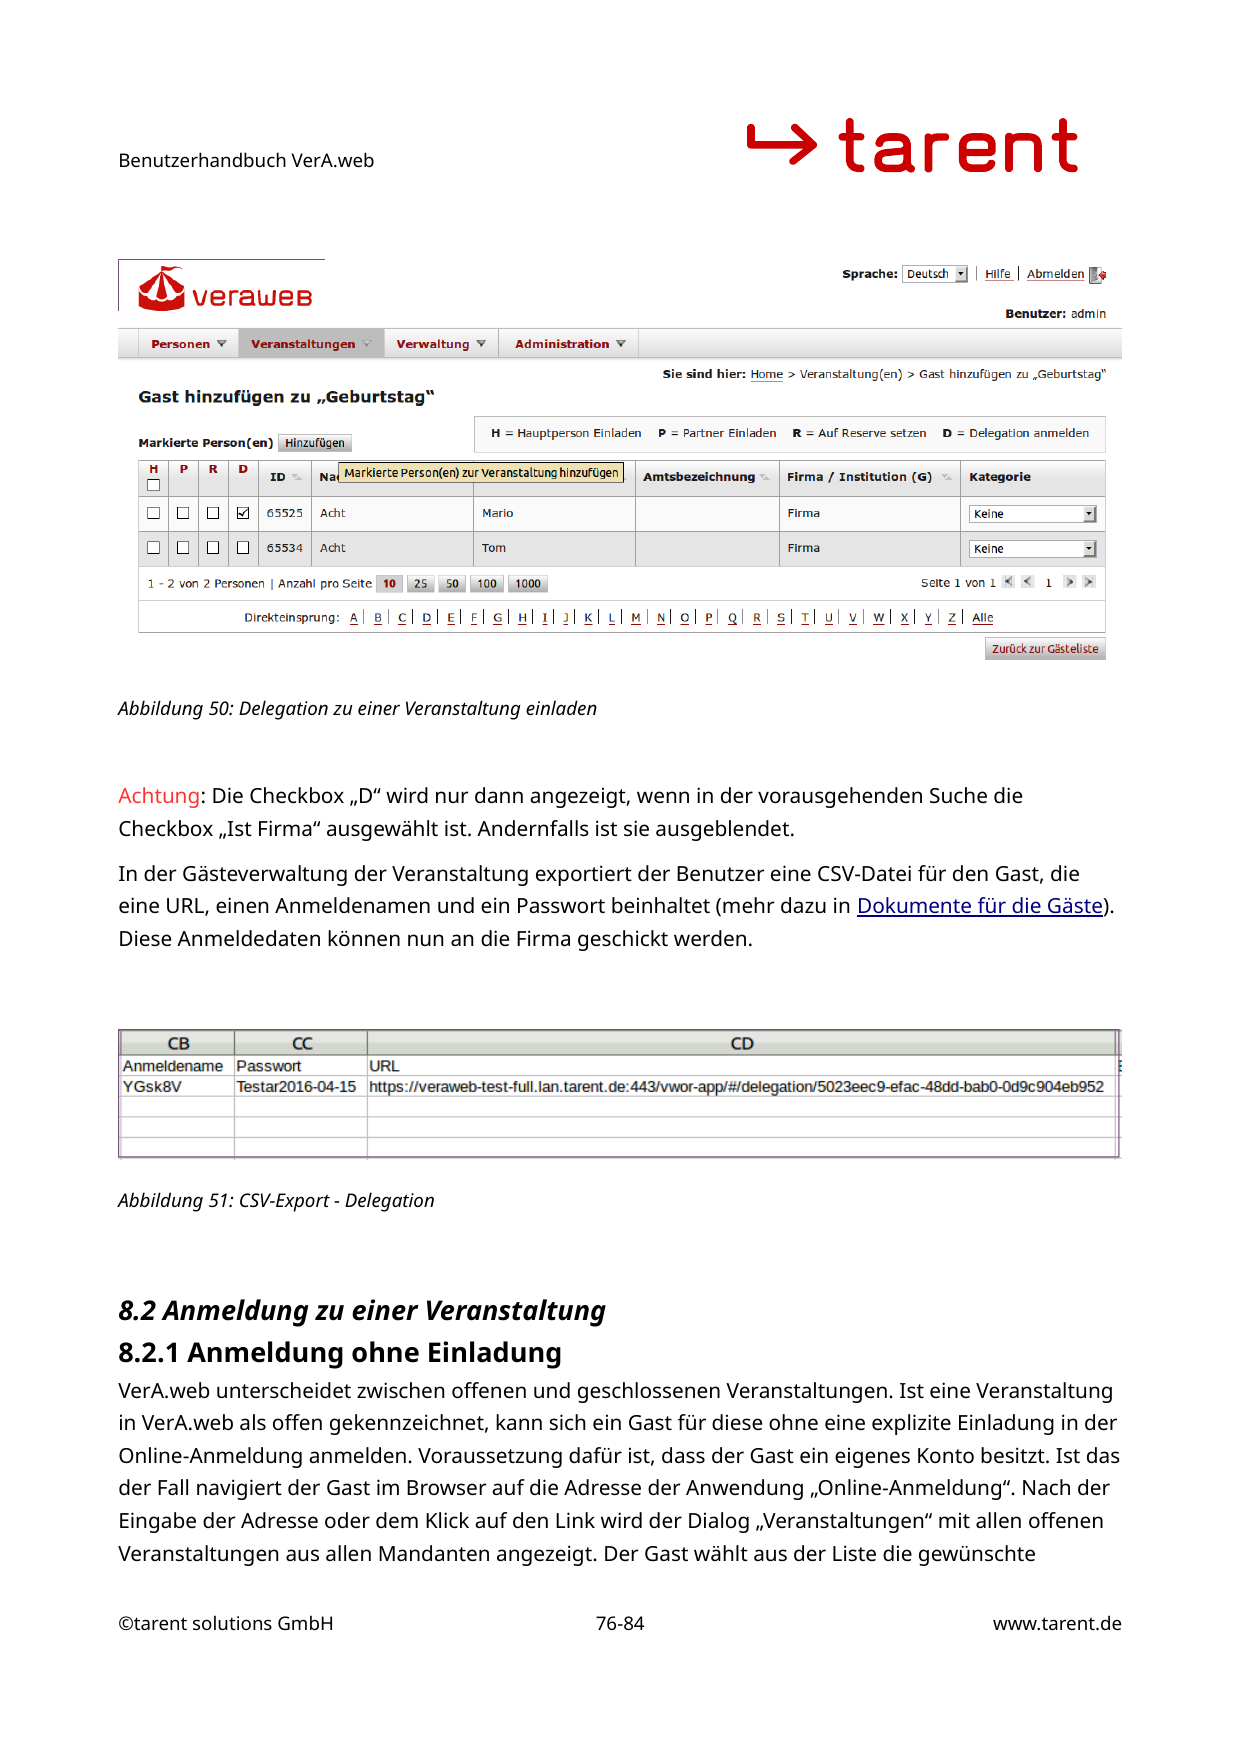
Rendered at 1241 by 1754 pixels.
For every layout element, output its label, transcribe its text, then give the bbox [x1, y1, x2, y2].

text Achtung: Die Checkbox „D“ wird nur dann angezeigt, wenn in der vorausgehenden Suche die Checkbox „Ist Firma“ ausgewählt ist. Andernfalls ist sie ausgeblendet. [118, 781, 1122, 842]
text Abbildung 51: CSV-Export - Delegation [118, 1160, 1122, 1213]
picture [118, 1029, 1122, 1160]
text In der Gästeverwaltung der Veranstaltung exportiert der Benutzer eine CSV-Datei für den Gast, die eine URL, einen Anmeldenamen und ein Passwort beinhaltet (mehr dazu in Dokumente für die Gäste). Diese Anmeldedaten können nun an die Firma geschickt werden. [118, 859, 1122, 952]
picture [118, 259, 1122, 668]
subtitle Anmeldung ohne Einladung [118, 1333, 1122, 1370]
subtitle Anmeldung zu einer Veranstaltung [118, 1291, 1122, 1328]
text Abbildung 50: Delegation zu einer Veranstaltung einladen [118, 668, 1122, 721]
text VerA.web unterscheidet zwischen offenen und geschlossenen Veranstaltungen. Ist eine Veranstaltung in VerA.web als offen gekennzeichnet, kann sich ein Gast für diese ohne eine explizite Einladung in der Online-Anmeldung anmelden. Voraussetzung dafür ist, dass der Gast ein eigenes Konto besitzt. Ist das der Fall navigiert der Gast im Browser auf die Adresse der Anwendung „Online-Anmeldung“. Nach der Eingabe der Adresse oder dem Klick auf den Link wird der Dialog „Veranstaltungen“ mit allen offenen Veranstaltungen aus allen Mandanten angezeigt. Der Gast wählt aus der Liste die gewünschte [118, 1376, 1122, 1567]
